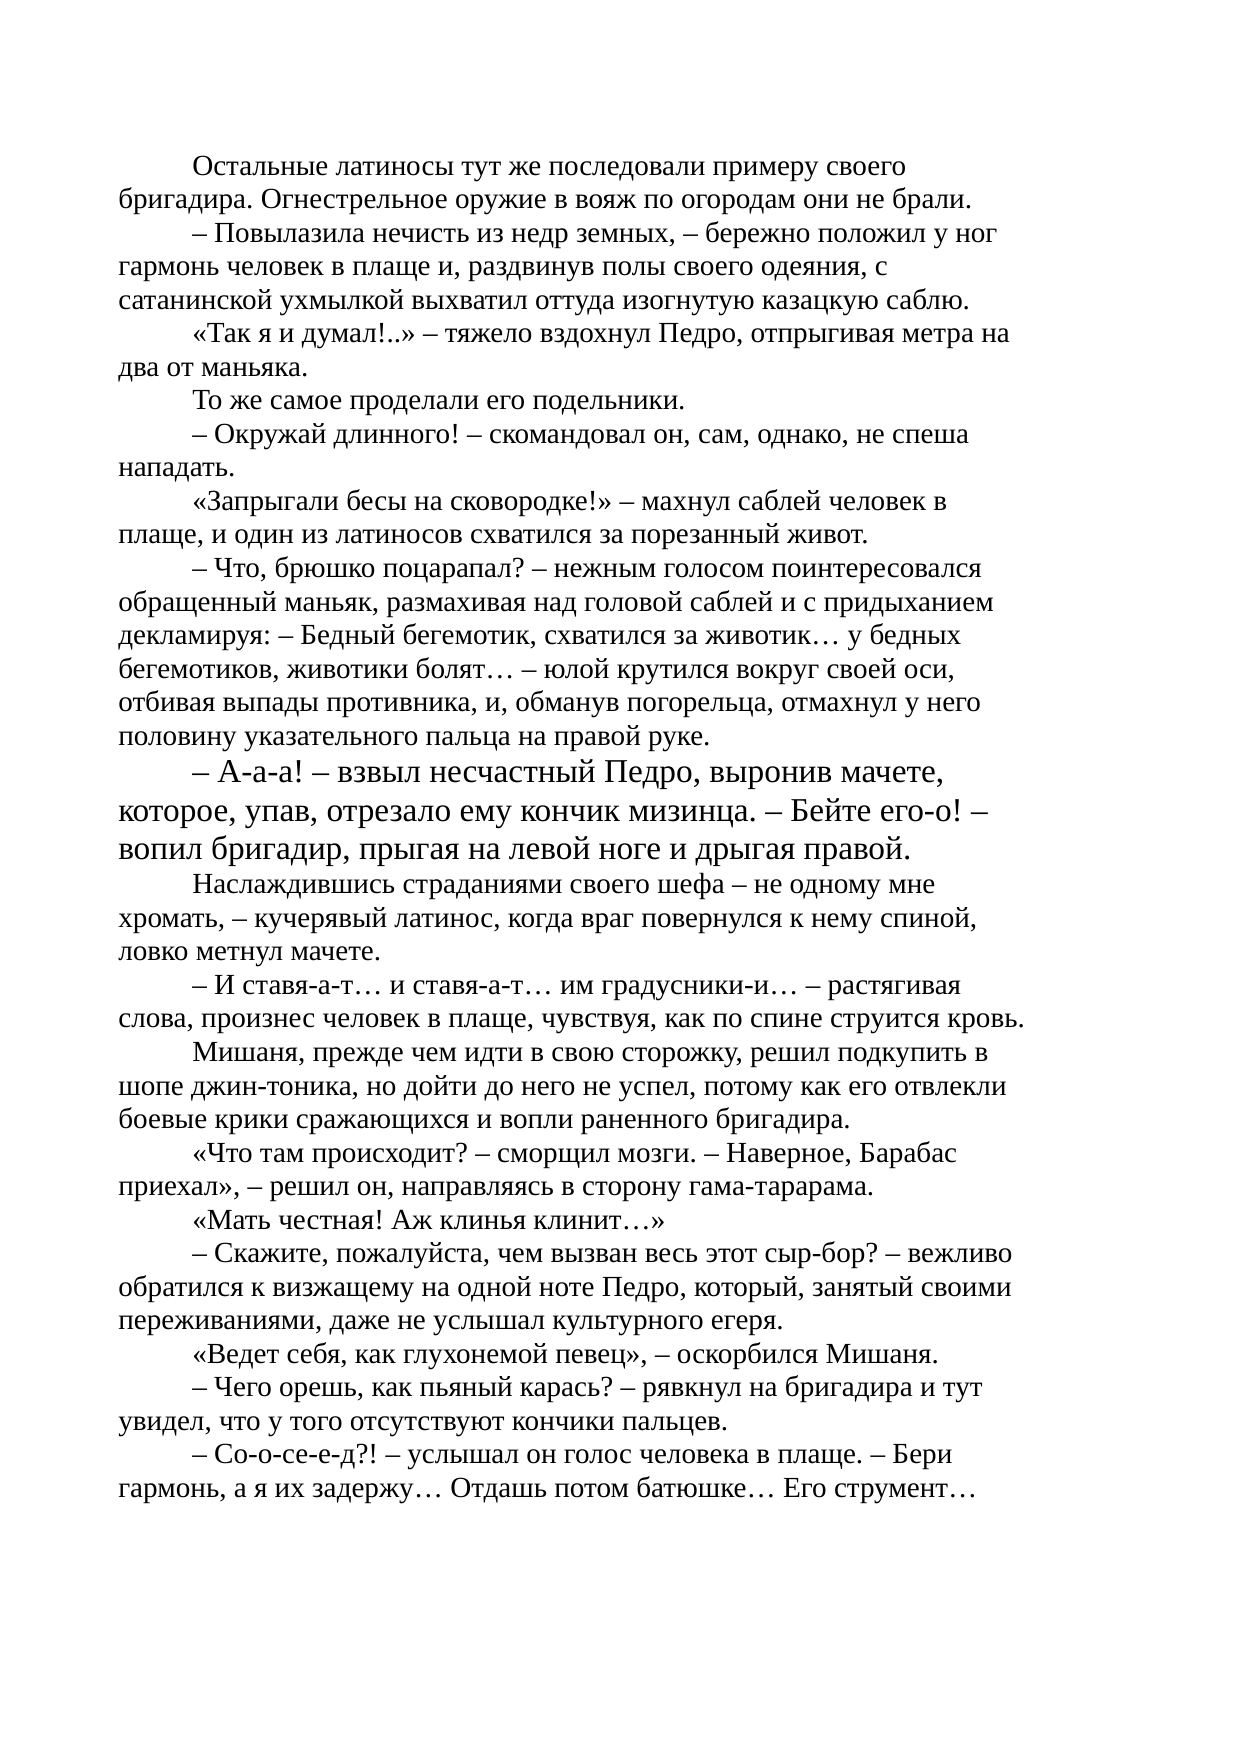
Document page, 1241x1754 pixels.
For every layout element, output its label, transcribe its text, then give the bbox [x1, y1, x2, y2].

text Наслаждившись страданиями своего шефа – не одному мне хромать, – кучерявый латинос, когда враг повернулся к нему спиной, ловко метнул мачете. [118, 866, 1033, 967]
text «Ведет себя, как глухонемой певец», – оскорбился Мишаня. [118, 1336, 1033, 1369]
text «Что там происходит? – сморщил мозги. – Наверное, Барабас приехал», – решил он, направляясь в сторону гама-тарарама. [118, 1135, 1033, 1202]
text – Со-о-се-е-д?! – услышал он голос человека в плаще. – Бери гармонь, а я их задержу… Отдашь потом батюшке… Его струмент… [118, 1437, 1033, 1504]
text – Что, брюшко поцарапал? – нежным голосом поинтересовался обращенный маньяк, размахивая над головой саблей и с придыханием декламируя: – Бедный бегемотик, схватился за животик… у бедных бегемотиков, животики болят… – юлой крутился вокруг своей оси, отбивая выпады противника, и, обманув погорельца, отмахнул у него половину указательного пальца на правой руке. [118, 550, 1033, 751]
text «Так я и думал!..» – тяжело вздохнул Педро, отпрыгивая метра на два от маньяка. [118, 315, 1033, 382]
text – Чего орешь, как пьяный карась? – рявкнул на бригадира и тут увидел, что у того отсутствуют кончики пальцев. [118, 1369, 1033, 1437]
text «Мать честная! Аж клинья клинит…» [118, 1202, 1033, 1235]
text – Окружай длинного! – скомандовал он, сам, однако, не спеша нападать. [118, 416, 1033, 483]
text Мишаня, прежде чем идти в свою сторожку, решил подкупить в шопе джин-тоника, но дойти до него не успел, потому как его отвлекли боевые крики сражающихся и вопли раненного бригадира. [118, 1034, 1033, 1135]
text «Запрыгали бесы на сковородке!» – махнул саблей человек в плаще, и один из латиносов схватился за порезанный живот. [118, 483, 1033, 550]
text – А-а-а! – взвыл несчастный Педро, выронив мачете, которое, упав, отрезало ему кончик мизинца. – Бейте его-о! – вопил бригадир, прыгая на левой ноге и дрыгая правой. [118, 751, 1033, 866]
text – Повылазила нечисть из недр земных, – бережно положил у ног гармонь человек в плаще и, раздвинув полы своего одеяния, с сатанинской ухмылкой выхватил оттуда изогнутую казацкую саблю. [118, 215, 1033, 315]
text – И ставя-а-т… и ставя-а-т… им градусники-и… – растягивая слова, произнес человек в плаще, чувствуя, как по спине струится кровь. [118, 967, 1033, 1034]
text – Скажите, пожалуйста, чем вызван весь этот сыр-бор? – вежливо обратился к визжащему на одной ноте Педро, который, занятый своими переживаниями, даже не услышал культурного егеря. [118, 1235, 1033, 1336]
text То же самое проделали его подельники. [118, 382, 1033, 416]
text Остальные латиносы тут же последовали примеру своего бригадира. Огнестрельное оружие в вояж по огородам они не брали. [118, 148, 1033, 215]
